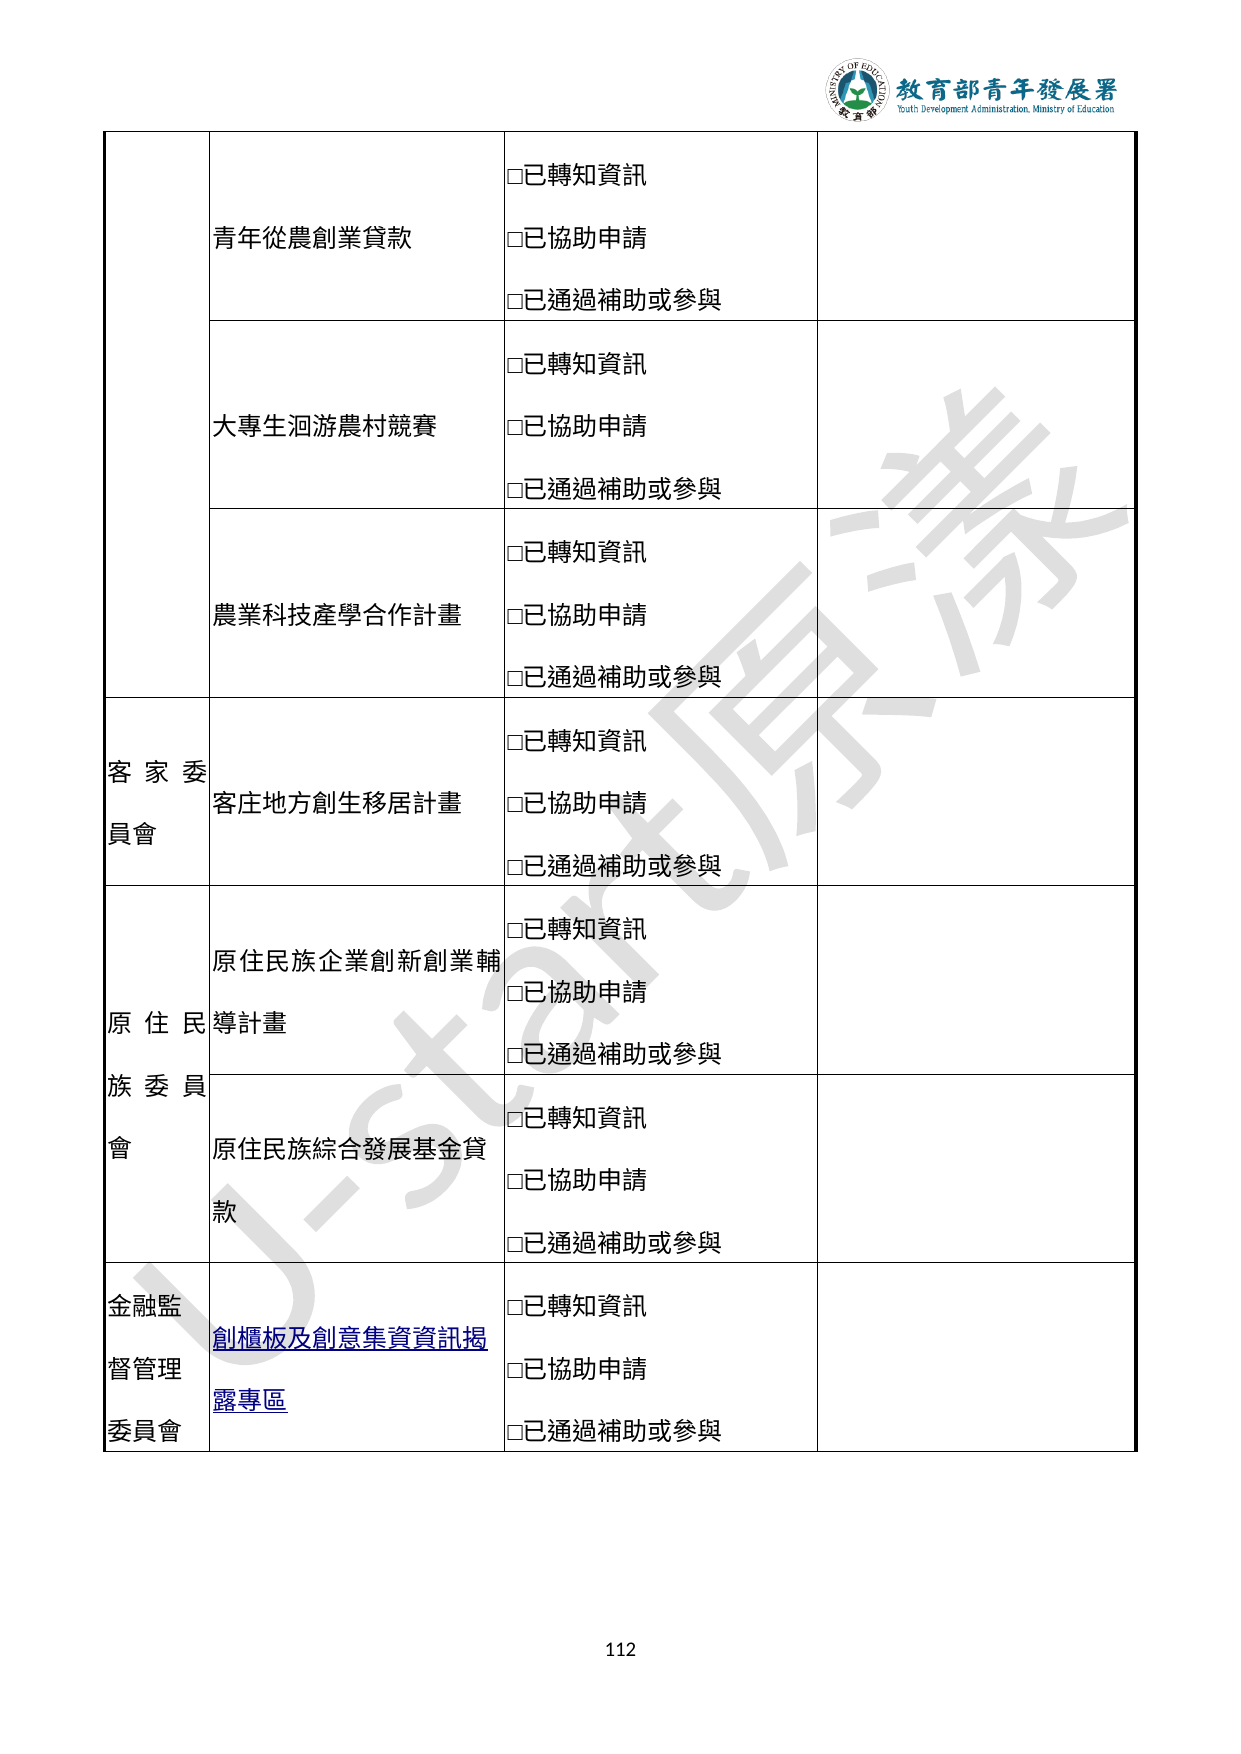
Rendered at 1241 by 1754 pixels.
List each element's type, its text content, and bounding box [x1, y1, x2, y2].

table_cell □已轉知資訊 □已協助申請 □已通過補助或參與 [505, 698, 817, 885]
table_cell 原住民族企業創新創業輔導計畫 [210, 886, 504, 1074]
table_cell [818, 658, 852, 697]
table_cell 青年從農創業貸款 [210, 132, 504, 319]
table_cell 大專生洄游農村競賽 [210, 321, 504, 508]
table_cell [818, 886, 1134, 1074]
table_cell [818, 132, 1134, 319]
table_cell [818, 1263, 1134, 1451]
table_cell [818, 639, 826, 655]
table_cell [895, 462, 950, 508]
table_cell [818, 321, 1134, 508]
table_cell [818, 1075, 1134, 1262]
table_cell [935, 482, 970, 508]
table_cell □已轉知資訊 □已協助申請 □已通過補助或參與 [505, 1075, 817, 1262]
table_cell □已轉知資訊 □已協助申請 □已通過補助或參與 [505, 509, 817, 697]
table_cell 農業科技產學合作計畫 [210, 509, 504, 697]
table_cell 原住民族綜合發展基金貸款 [210, 1075, 504, 1262]
table_cell [818, 698, 1134, 885]
table_cell 客家委員會 [106, 698, 209, 885]
table_cell [1016, 509, 1053, 521]
table_cell 原住民族委員會 [106, 886, 209, 1262]
table_cell [818, 698, 827, 707]
table_cell [1066, 509, 1115, 522]
table_cell 創櫃板及創意集資資訊揭露專區 [210, 1263, 504, 1451]
table_cell [818, 509, 1134, 697]
table_cell □已轉知資訊 □已協助申請 □已通過補助或參與 [505, 1263, 817, 1451]
table_cell □已轉知資訊 □已協助申請 □已通過補助或參與 [505, 886, 817, 1074]
table_cell 金融監督管理委員會 [106, 1263, 209, 1451]
table_cell □已轉知資訊 □已協助申請 □已通過補助或參與 [505, 132, 817, 319]
table_cell □已轉知資訊 □已協助申請 □已通過補助或參與 [505, 321, 817, 508]
table_cell [106, 132, 209, 697]
table_cell 客庄地方創生移居計畫 [210, 698, 504, 885]
